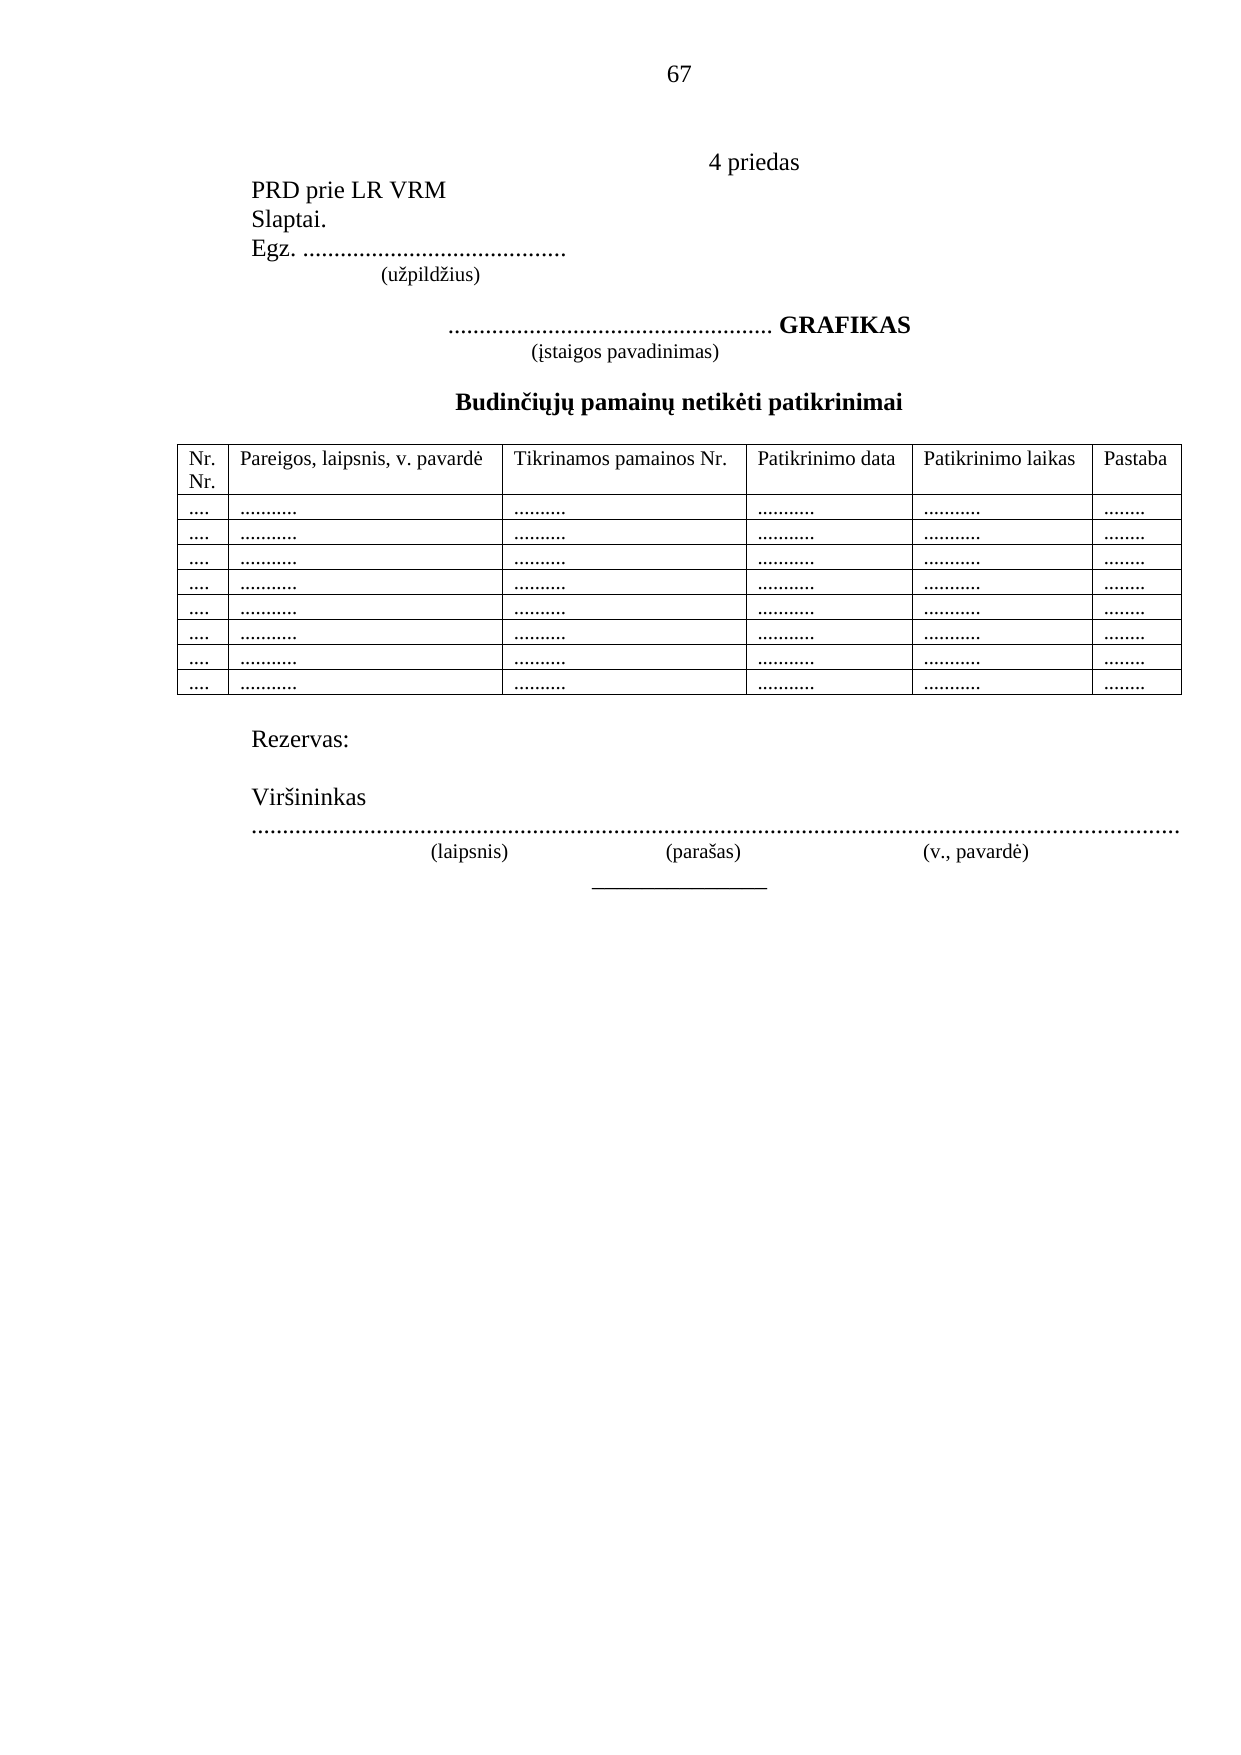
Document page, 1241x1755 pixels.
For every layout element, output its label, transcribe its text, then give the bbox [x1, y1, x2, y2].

text Slaptai. [177, 204, 1181, 233]
table_cell .......... [503, 670, 746, 694]
table_header Pareigos, laipsnis, v. pavardė [229, 445, 502, 493]
table_cell ........ [1093, 595, 1181, 619]
table_cell ........... [913, 595, 1092, 619]
table_cell ........... [229, 645, 502, 669]
table_cell ........... [747, 645, 912, 669]
table_cell ........ [1093, 620, 1181, 644]
table_cell .......... [503, 620, 746, 644]
table_cell ........ [1093, 670, 1181, 694]
table_cell ........... [913, 495, 1092, 519]
text Rezervas: [177, 724, 1181, 753]
text .................................................... GRAFIKAS [177, 310, 1181, 339]
table_cell .... [178, 545, 228, 569]
table_cell ........... [229, 545, 502, 569]
table_cell ........ [1093, 520, 1181, 544]
table_cell .... [178, 645, 228, 669]
table_cell ........... [229, 595, 502, 619]
table_cell ........... [913, 670, 1092, 694]
table_cell .... [178, 670, 228, 694]
table_cell ........... [747, 495, 912, 519]
table_cell ........... [229, 520, 502, 544]
table_cell .......... [503, 520, 746, 544]
table_cell ........... [747, 595, 912, 619]
table_cell ........... [229, 495, 502, 519]
text Budinčiųjų pamainų netikėti patikrinimai [177, 387, 1181, 416]
table_cell ........... [747, 670, 912, 694]
table_cell ........... [913, 570, 1092, 594]
table_cell ........... [913, 545, 1092, 569]
table_cell ........... [747, 545, 912, 569]
table_cell .......... [503, 570, 746, 594]
table_cell ........... [913, 645, 1092, 669]
table_cell .......... [503, 495, 746, 519]
table_cell ........... [229, 670, 502, 694]
text PRD prie LR VRM [177, 176, 1181, 204]
table_cell ........... [913, 520, 1092, 544]
table_cell .... [178, 620, 228, 644]
table_cell ........ [1093, 570, 1181, 594]
table_cell .... [178, 495, 228, 519]
table_cell ........... [747, 570, 912, 594]
text (įstaigos pavadinimas) [177, 339, 1181, 363]
table_cell .... [178, 595, 228, 619]
table_cell ........... [229, 570, 502, 594]
table_cell ........ [1093, 545, 1181, 569]
table_cell .......... [503, 595, 746, 619]
table_header Patikrinimo data [747, 445, 912, 493]
text 4 priedas [177, 147, 1181, 176]
table_cell ........ [1093, 645, 1181, 669]
table_cell ........ [1093, 495, 1181, 519]
text Viršininkas [177, 782, 1181, 810]
table_header Pastaba [1093, 445, 1181, 493]
table_cell ........... [913, 620, 1092, 644]
table_cell ........... [747, 520, 912, 544]
text Egz. [177, 233, 1181, 262]
table_cell .... [178, 570, 228, 594]
table_cell ........... [747, 620, 912, 644]
table_cell .......... [503, 545, 746, 569]
table_cell ........... [229, 620, 502, 644]
table_header Nr. Nr. [178, 445, 228, 493]
text (laipsnis) (parašas) (v., pavardė) [177, 839, 1181, 863]
table_cell .... [178, 520, 228, 544]
table_header Patikrinimo laikas [913, 445, 1092, 493]
table_header Tikrinamos pamainos Nr. [503, 445, 746, 493]
text (užpildžius) [177, 262, 1181, 286]
text ______________ [177, 863, 1181, 892]
table_cell .......... [503, 645, 746, 669]
